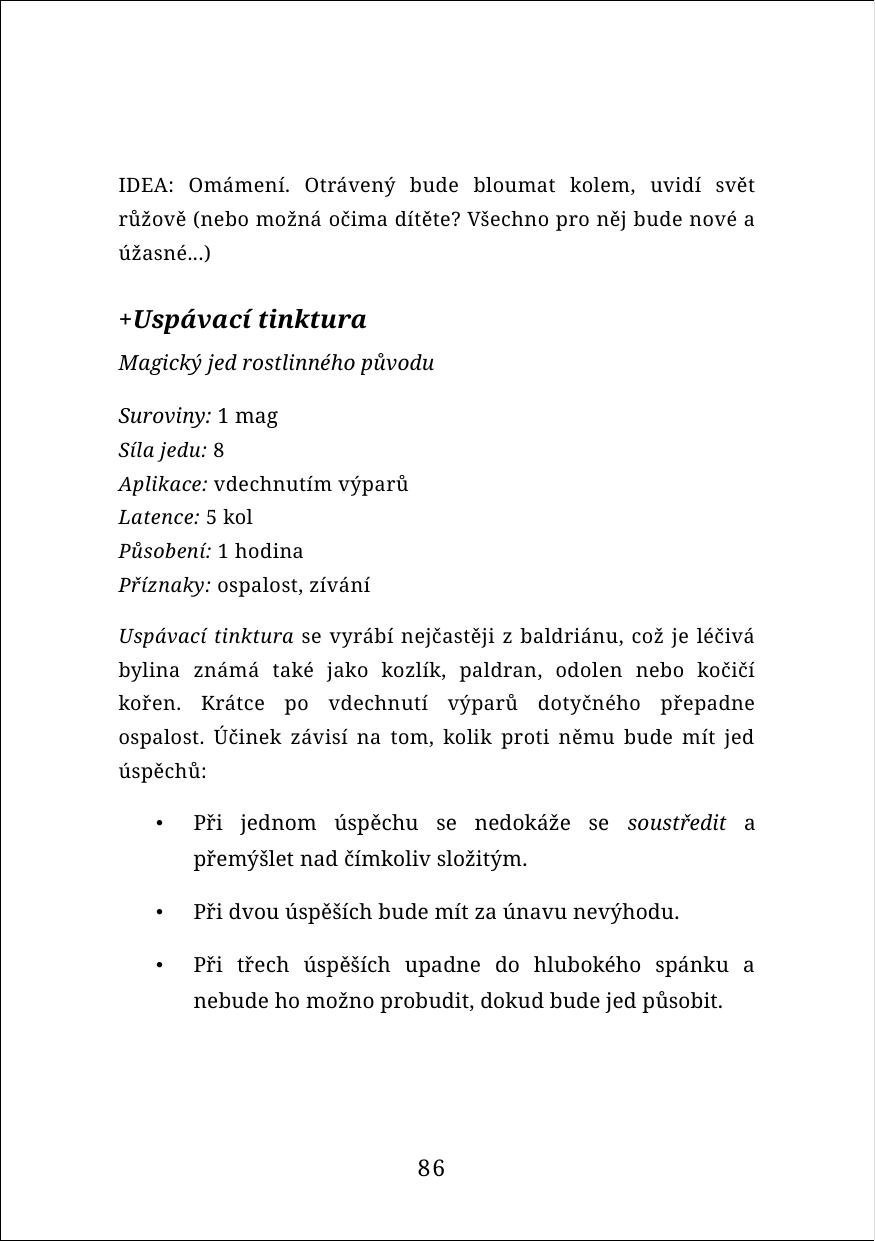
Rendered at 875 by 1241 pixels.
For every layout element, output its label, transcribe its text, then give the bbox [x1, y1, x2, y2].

text Magický jed rostlinného původu [118, 348, 756, 376]
list Při jednom úspěchu se nedokáže se soustředit a přemýšlet nad čímkoliv složitým. [156, 808, 756, 872]
subtitle +Uspávací tinktura [118, 302, 756, 336]
list Při dvou úspěších bude mít za únavu nevýhodu. [156, 897, 756, 925]
text Uspávací tinktura se vyrábí nejčastěji z baldriánu, což je léčivá bylina známá také jako kozlík, paldran, odolen nebo kočičí kořen. Krátce po vdechnutí výparů dotyčného přepadne ospalost. Účinek závisí na tom, kolik proti němu bude mít jed úspěchů: [118, 622, 756, 784]
text Suroviny: 1 mag Síla jedu: 8 Aplikace: vdechnutím výparů Latence: 5 kol Působení: 1 hodina Příznaky: ospalost, zívání [118, 401, 756, 598]
text IDEA: Omámení. Otrávený bude bloumat kolem, uvidí svět růžově (nebo možná očima dítěte? Všechno pro něj bude nové a úžasné...) [118, 172, 756, 266]
list Při třech úspěších upadne do hlubokého spánku a nebude ho možno probudit, dokud bude jed působit. [156, 950, 756, 1014]
